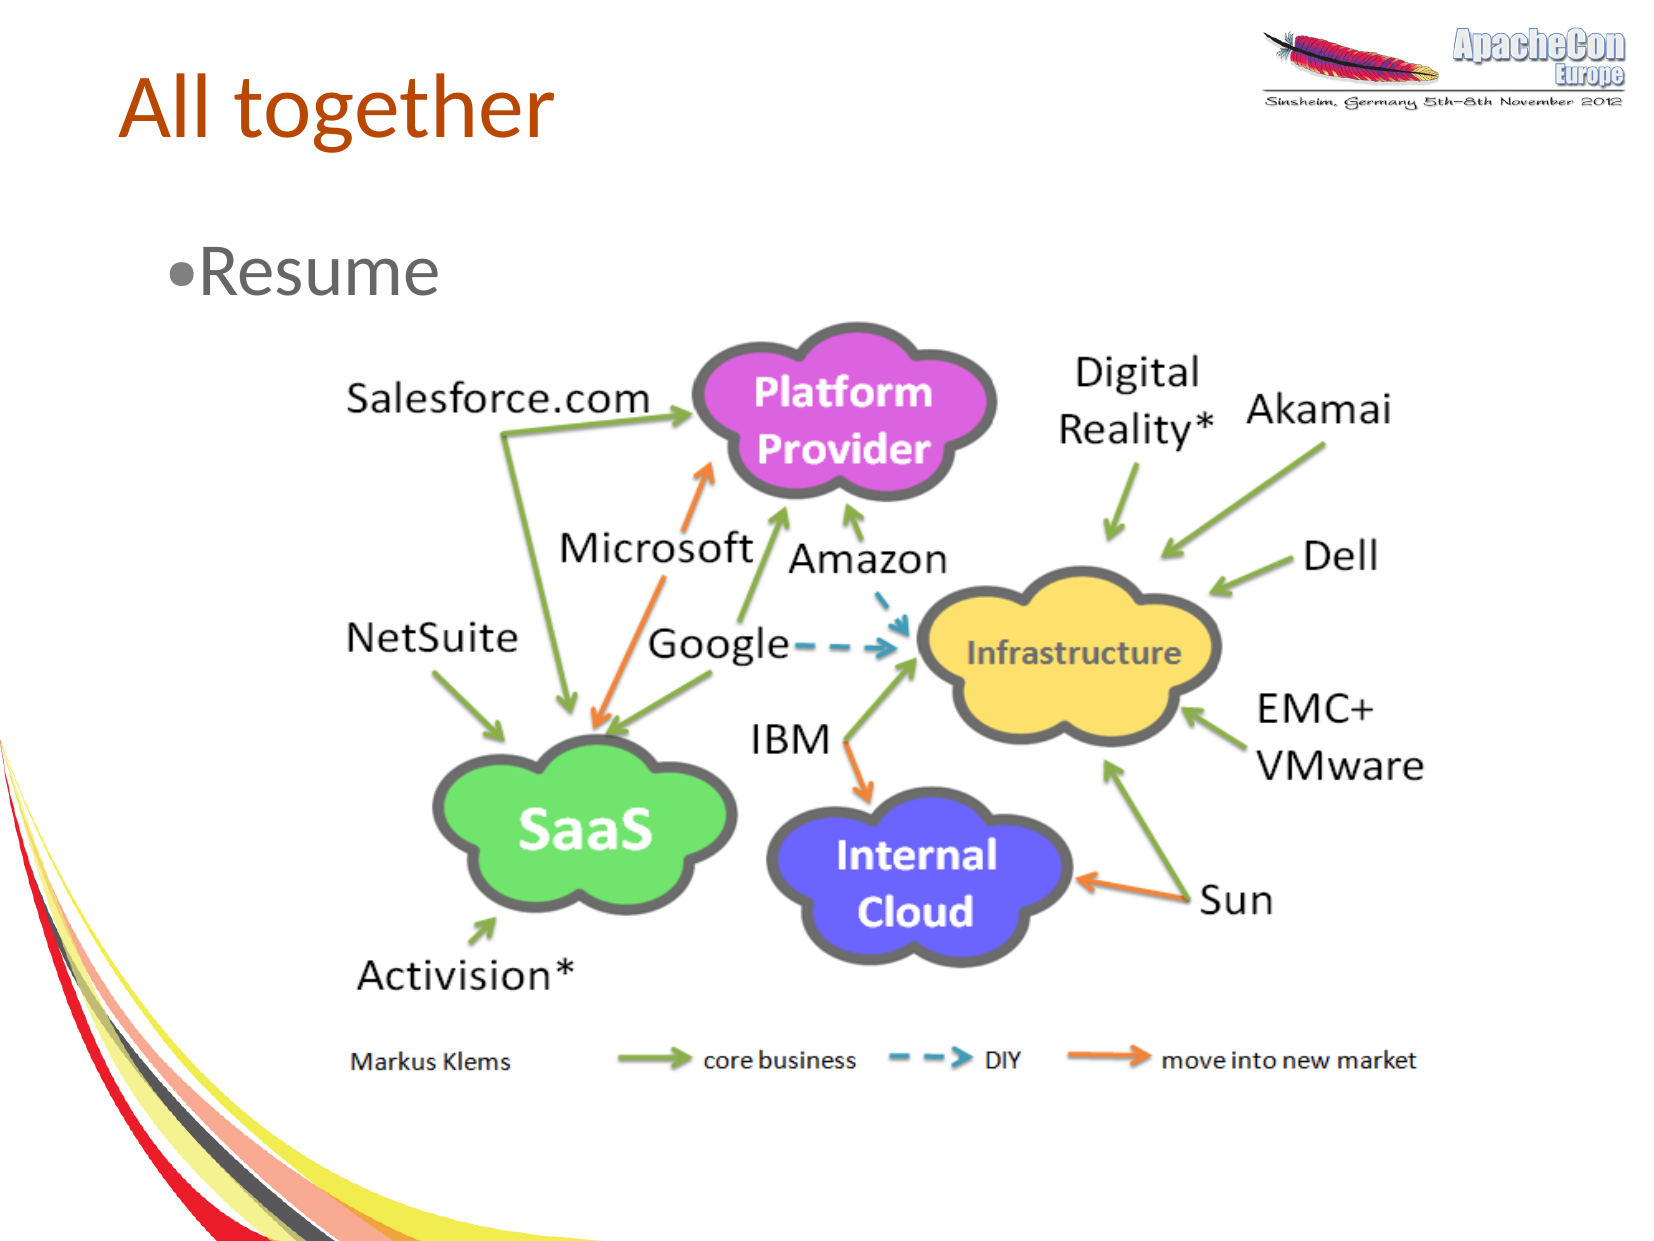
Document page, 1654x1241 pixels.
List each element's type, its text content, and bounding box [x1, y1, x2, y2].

list Resume [147, 239, 1576, 1126]
title All together [59, 59, 1418, 171]
picture [0, 0, 1654, 1241]
